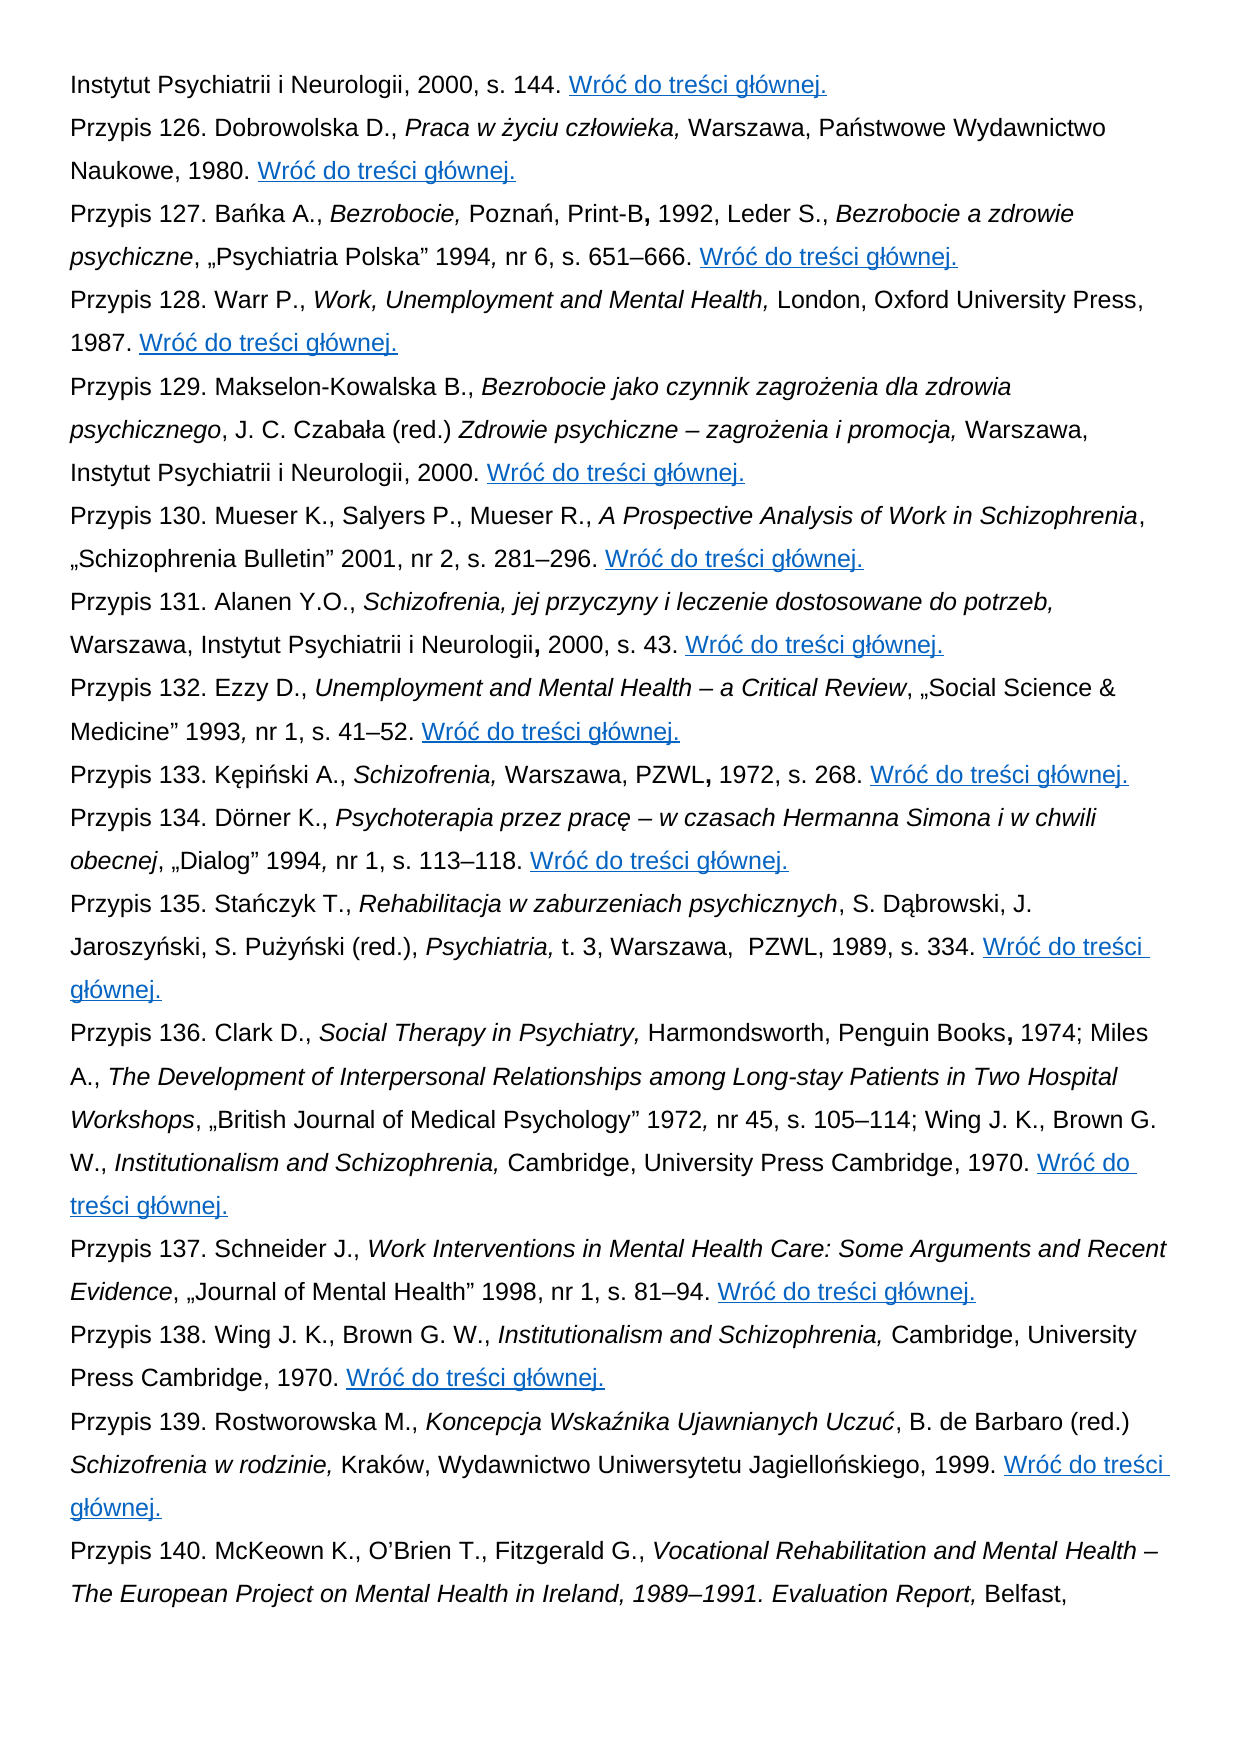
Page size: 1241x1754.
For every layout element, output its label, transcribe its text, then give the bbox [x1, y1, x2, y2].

text Przypis 132. Ezzy D., Unemployment and Mental Health – a Critical Review, „Social Science & Medicine” 1993, nr 1, s. 41–52. Wróć do treści głównej. [70, 673, 1171, 745]
text Przypis 127. Bańka A., Bezrobocie, Poznań, Print-B, 1992, Leder S., Bezrobocie a zdrowie psychiczne, „Psychiatria Polska” 1994, nr 6, s. 651–666. Wróć do treści głównej. [70, 199, 1171, 271]
text Przypis 135. Stańczyk T., Rehabilitacja w zaburzeniach psychicznych, S. Dąbrowski, J. Jaroszyński, S. Pużyński (red.), Psychiatria, t. 3, Warszawa, PZWL, 1989, s. 334. Wróć do treści głównej. [70, 889, 1171, 1004]
text Przypis 131. Alanen Y.O., Schizofrenia, jej przyczyny i leczenie dostosowane do potrzeb, Warszawa, Instytut Psychiatrii i Neurologii, 2000, s. 43. Wróć do treści głównej. [70, 587, 1171, 659]
text Przypis 130. Mueser K., Salyers P., Mueser R., A Prospective Analysis of Work in Schizophrenia, „Schizophrenia Bulletin” 2001, nr 2, s. 281–296. Wróć do treści głównej. [70, 501, 1171, 573]
text Przypis 126. Dobrowolska D., Praca w życiu człowieka, Warszawa, Państwowe Wydawnictwo Naukowe, 1980. Wróć do treści głównej. [70, 113, 1171, 185]
text Przypis 139. Rostworowska M., Koncepcja Wskaźnika Ujawnianych Uczuć, B. de Barbaro (red.) Schizofrenia w rodzinie, Kraków, Wydawnictwo Uniwersytetu Jagiellońskiego, 1999. Wróć do treści głównej. [70, 1407, 1171, 1522]
text Przypis 136. Clark D., Social Therapy in Psychiatry, Harmondsworth, Penguin Books, 1974; Miles A., The Development of Interpersonal Relationships among Long-stay Patients in Two Hospital Workshops, „British Journal of Medical Psychology” 1972, nr 45, s. 105–114; Wing J. K., Brown G. W., Institutionalism and Schizophrenia, Cambridge, University Press Cambridge, 1970. Wróć do treści głównej. [70, 1018, 1171, 1220]
text Przypis 140. McKeown K., O’Brien T., Fitzgerald G., Vocational Rehabilitation and Mental Health – The European Project on Mental Health in Ireland, 1989–1991. Evaluation Report, Belfast, [70, 1536, 1171, 1608]
text Przypis 134. Dörner K., Psychoterapia przez pracę – w czasach Hermanna Simona i w chwili obecnej, „Dialog” 1994, nr 1, s. 113–118. Wróć do treści głównej. [70, 803, 1171, 875]
text Instytut Psychiatrii i Neurologii, 2000, s. 144. Wróć do treści głównej. [70, 70, 1171, 98]
text Przypis 137. Schneider J., Work Interventions in Mental Health Care: Some Arguments and Recent Evidence, „Journal of Mental Health” 1998, nr 1, s. 81–94. Wróć do treści głównej. [70, 1234, 1171, 1306]
text Przypis 129. Makselon-Kowalska B., Bezrobocie jako czynnik zagrożenia dla zdrowia psychicznego, J. C. Czabała (red.) Zdrowie psychiczne – zagrożenia i promocja, Warszawa, Instytut Psychiatrii i Neurologii, 2000. Wróć do treści głównej. [70, 372, 1171, 487]
text Przypis 128. Warr P., Work, Unemployment and Mental Health, London, Oxford University Press, 1987. Wróć do treści głównej. [70, 285, 1171, 357]
text Przypis 133. Kępiński A., Schizofrenia, Warszawa, PZWL, 1972, s. 268. Wróć do treści głównej. [70, 760, 1171, 788]
text Przypis 138. Wing J. K., Brown G. W., Institutionalism and Schizophrenia, Cambridge, University Press Cambridge, 1970. Wróć do treści głównej. [70, 1320, 1171, 1392]
